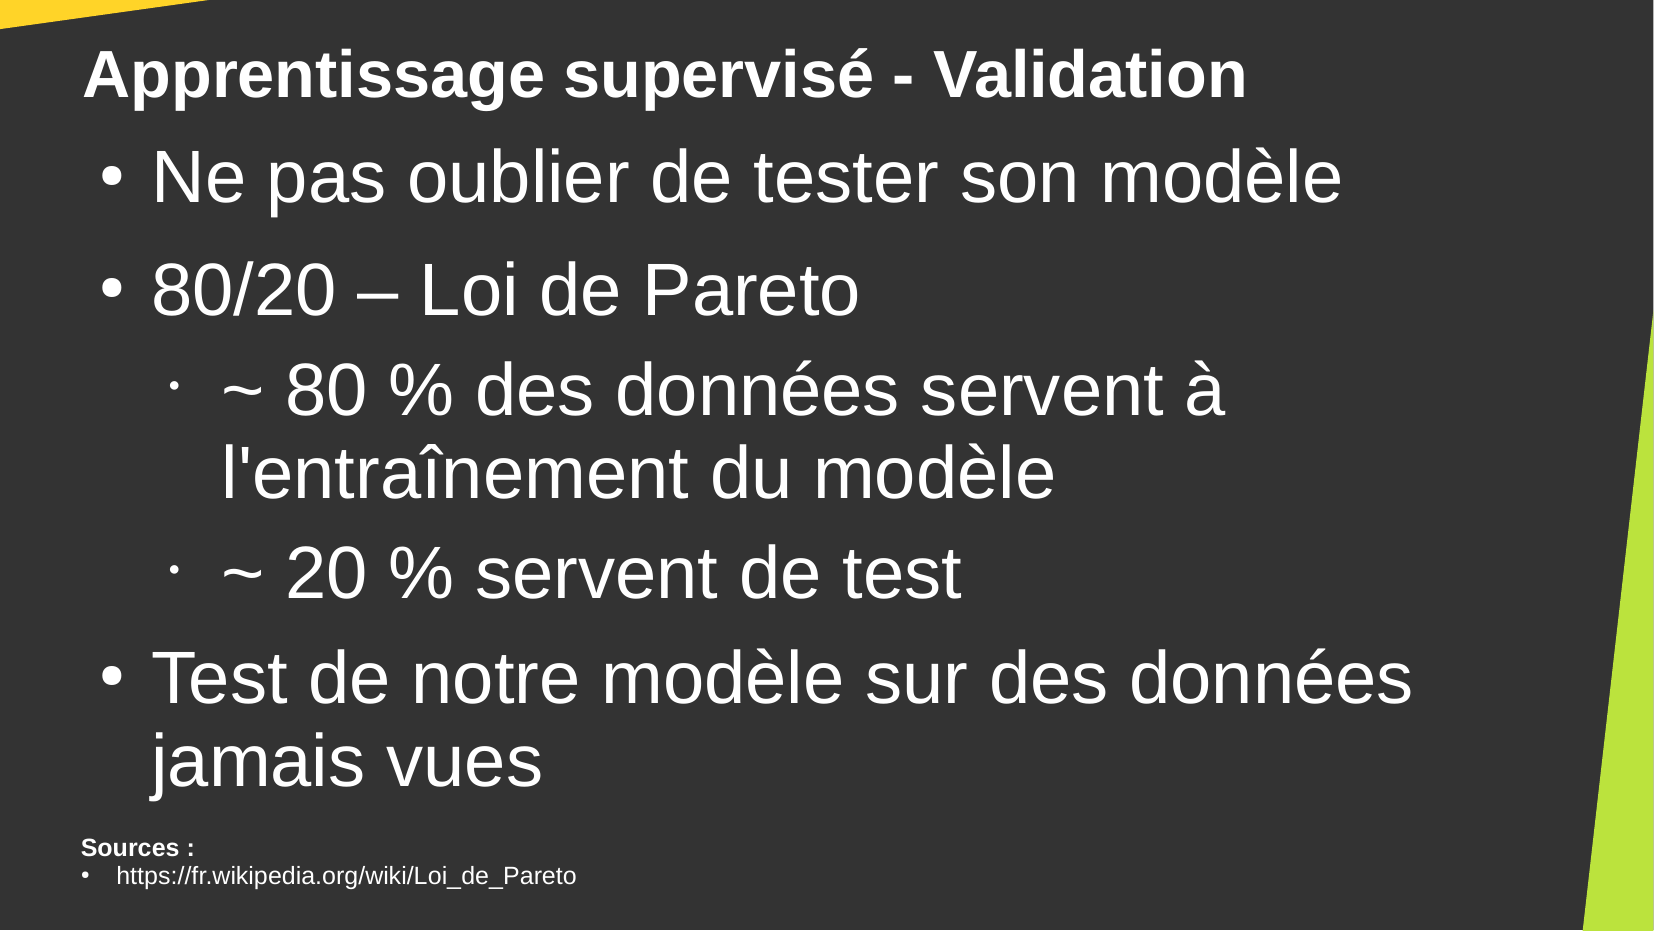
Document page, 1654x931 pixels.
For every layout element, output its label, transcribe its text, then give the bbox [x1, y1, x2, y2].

text_box [1582, 305, 1654, 931]
title Apprentissage supervisé - Validation [82, 37, 1571, 113]
text_box [0, 0, 209, 30]
text_box Sources : https://fr.wikipedia.org/wiki/Loi_de_Pareto [66, 826, 1483, 926]
list Ne pas oublier de tester son modèle 80/20 – Loi de Pareto ~ 80 % des données servent à l'entraînement du modèle ~ 20 % servent de test Test de notre modèle sur des données jamais vues [81, 135, 1501, 804]
